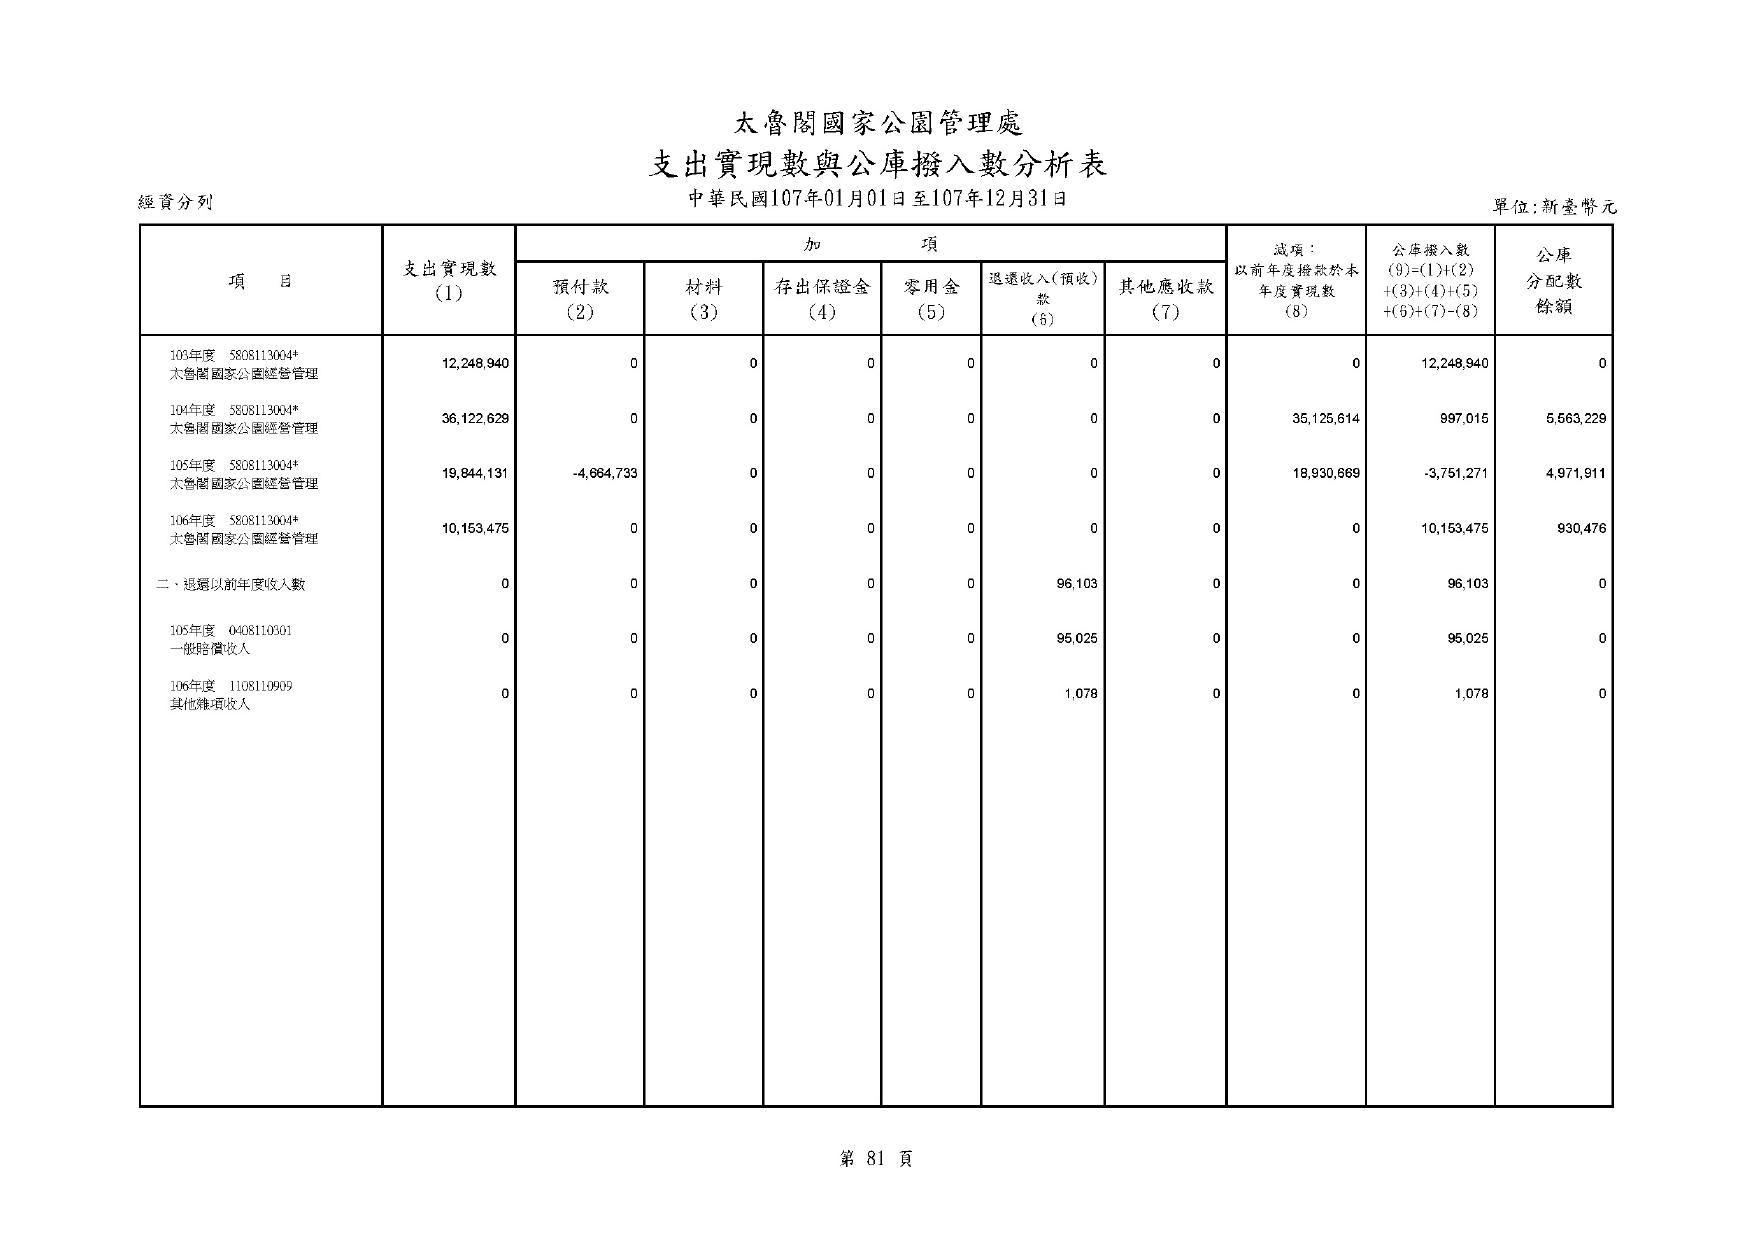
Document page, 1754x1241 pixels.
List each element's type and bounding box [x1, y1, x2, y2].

picture [59, 59, 1695, 1216]
